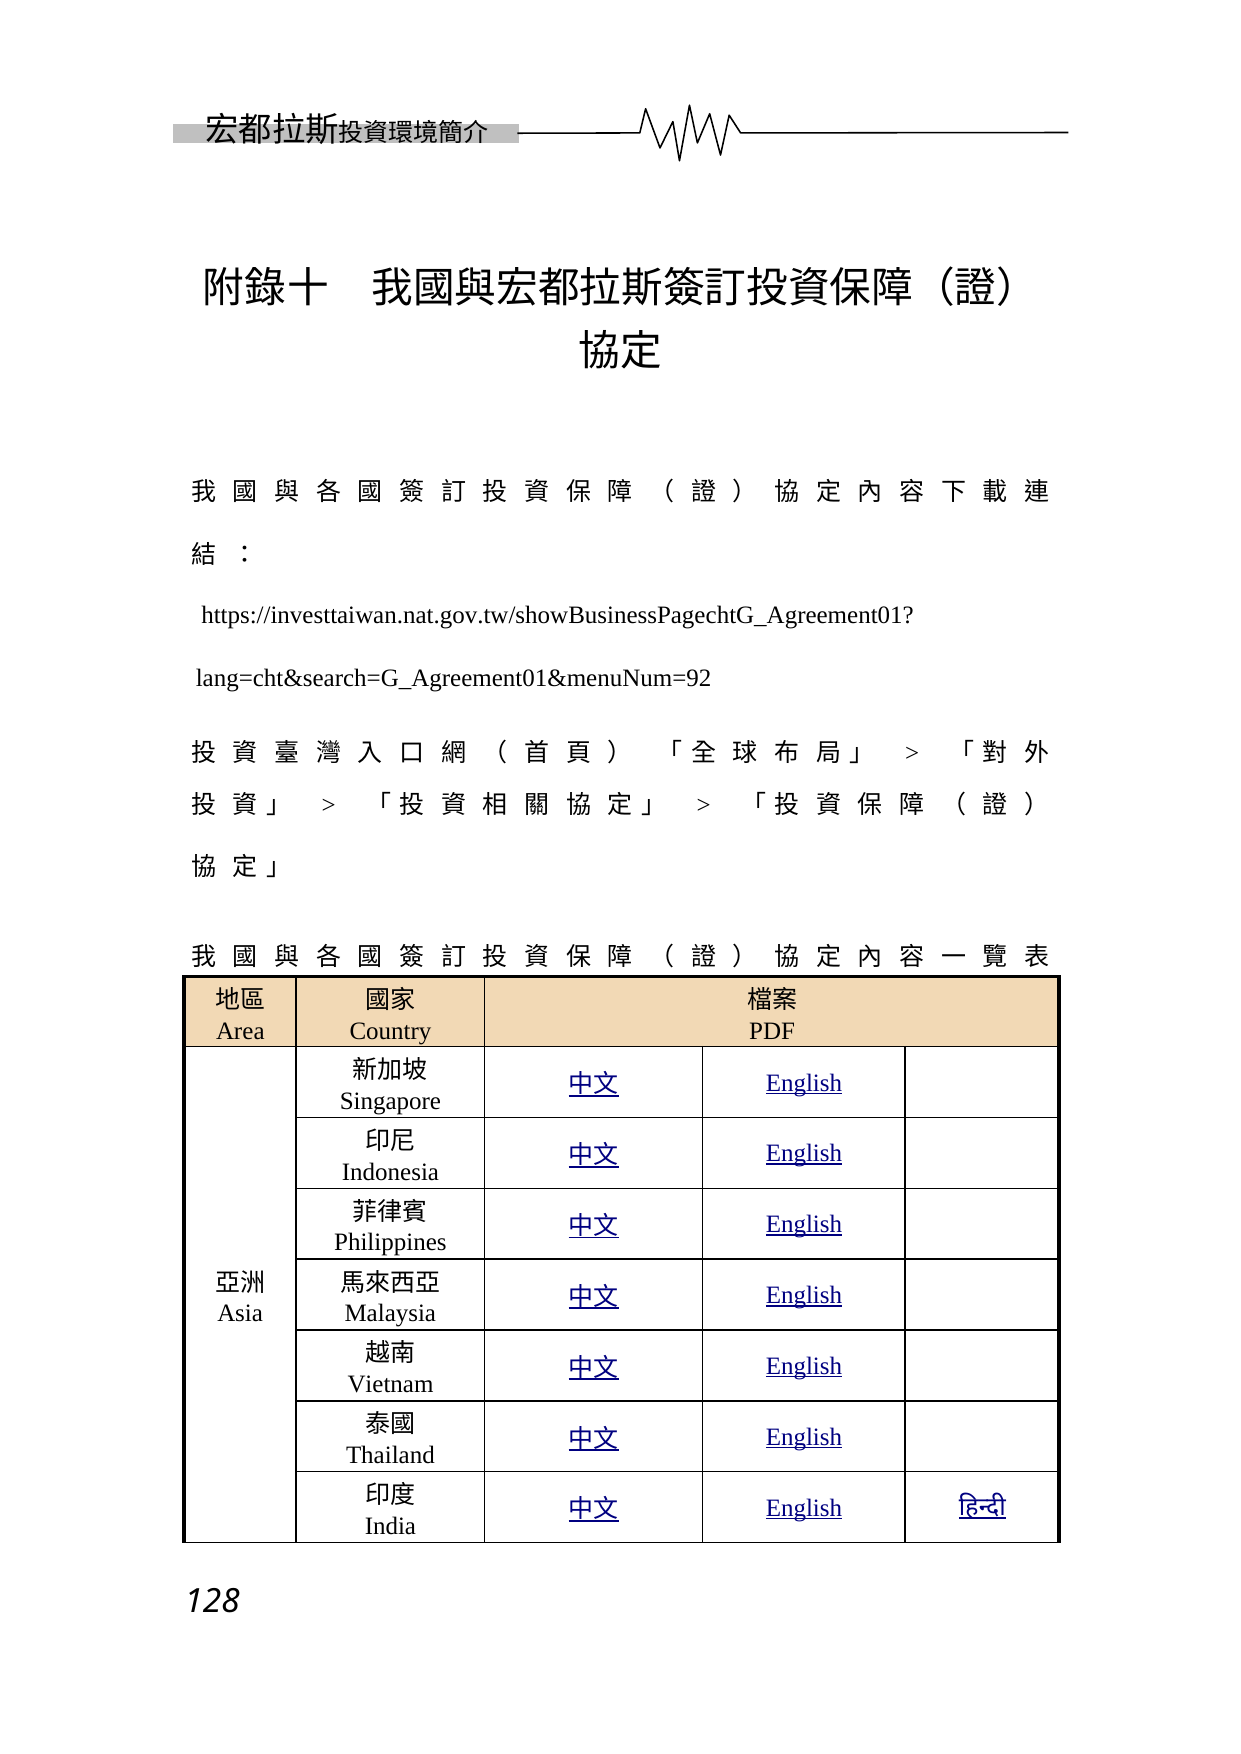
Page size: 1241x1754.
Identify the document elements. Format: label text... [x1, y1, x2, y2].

table_cell 馬來西亞 Malaysia [297, 1260, 484, 1329]
table_cell 印度 India [297, 1472, 484, 1542]
table_cell 泰國 Thailand [297, 1402, 484, 1471]
table_cell English [703, 1189, 904, 1258]
table_cell [906, 1189, 1057, 1258]
text 我國與各國簽訂投資保障（證）協定內容一覽表 [183, 912, 1058, 975]
table_cell English [703, 1472, 904, 1542]
text 附錄十 我國與宏都拉斯簽訂投資保障（證）協定 [183, 243, 1058, 368]
table_header 檔案 PDF [485, 978, 1057, 1046]
table_cell [906, 1260, 1057, 1329]
table_header 國家 Country [297, 978, 484, 1046]
table_cell 中文 [485, 1260, 702, 1329]
table_cell 越南 Vietnam [297, 1331, 484, 1400]
table_cell 亞洲 Asia [186, 1047, 295, 1542]
text 投資臺灣入口網（首頁）「全球布局」>「對外投資」>「投資相關協定」>「投資保障（證）協定」 [183, 698, 1058, 886]
table_cell [906, 1331, 1057, 1400]
table_cell 中文 [485, 1331, 702, 1400]
table_cell 中文 [485, 1047, 702, 1117]
table_header 地區 Area [186, 978, 295, 1046]
table_cell English [703, 1118, 904, 1187]
text 我國與各國簽訂投資保障（證）協定內容下載連結： [183, 448, 1058, 573]
table_cell [906, 1402, 1057, 1471]
table_cell [906, 1118, 1057, 1187]
table_cell English [703, 1402, 904, 1471]
table_cell 中文 [485, 1189, 702, 1258]
table_cell English [703, 1047, 904, 1117]
text https://investtaiwan.nat.gov.tw/showBusinessPagechtG_Agreement01?lang=cht&search=G_Agreement01&menuNum=92 [183, 573, 1058, 698]
table_cell English [703, 1331, 904, 1400]
table_cell 新加坡 Singapore [297, 1047, 484, 1117]
table_cell 中文 [485, 1118, 702, 1187]
table_cell 菲律賓 Philippines [297, 1189, 484, 1258]
table_cell हिन्दी [906, 1472, 1057, 1542]
table_cell 中文 [485, 1472, 702, 1542]
table_cell [906, 1047, 1057, 1117]
table_cell 印尼 Indonesia [297, 1118, 484, 1187]
table_cell English [703, 1260, 904, 1329]
table_cell 中文 [485, 1402, 702, 1471]
